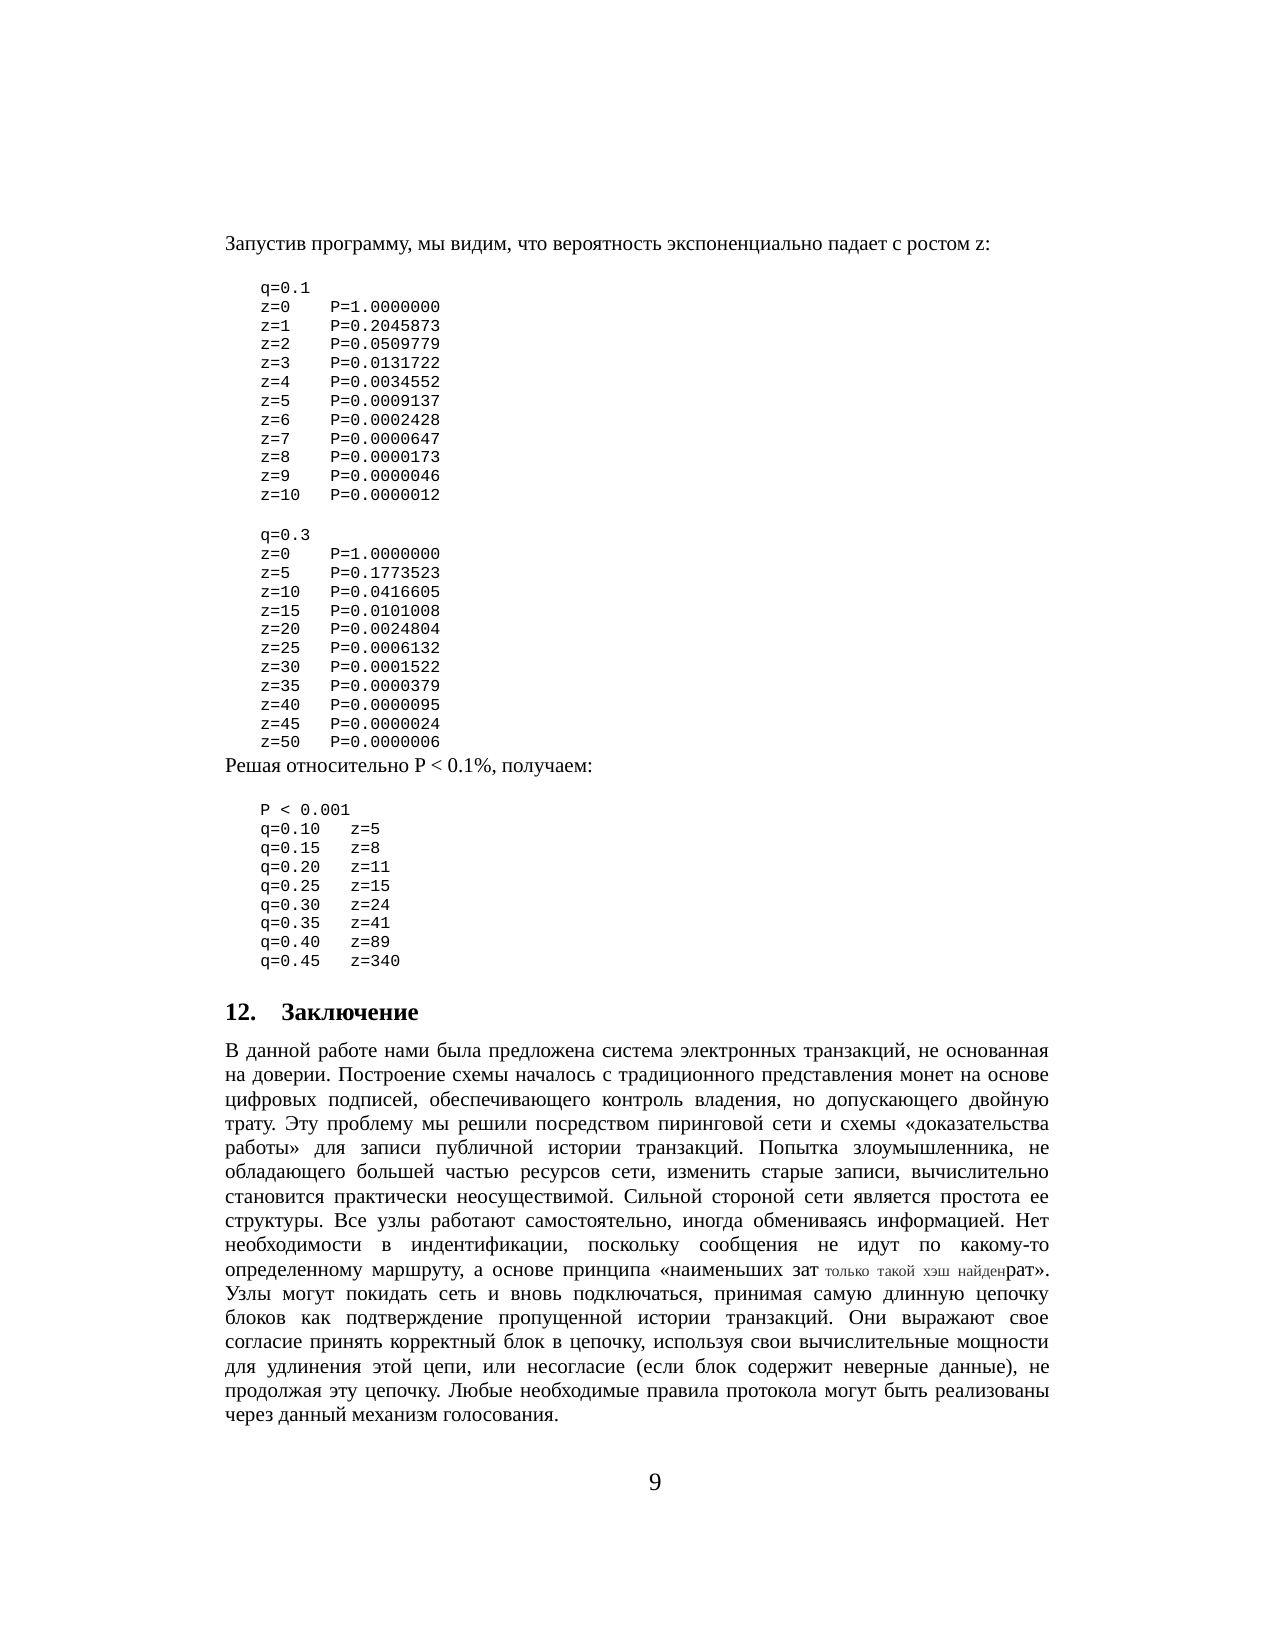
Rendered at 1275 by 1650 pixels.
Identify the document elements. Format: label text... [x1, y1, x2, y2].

text Запустив программу, мы видим, что вероятность экспоненциально падает с ростом z: [225, 231, 1050, 255]
text Решая относительно P < 0.1%, получаем: [225, 753, 1050, 777]
subtitle 12. Заключение [225, 997, 1050, 1025]
text В данной работе нами была предложена система электронных транзакций, не основанная на доверии. Построение схемы началось с традиционного представления монет на основе цифровых подписей, обеспечивающего контроль владения, но допускающего двойную трату. Эту проблему мы решили посредством пиринговой сети и схемы «доказательства работы» для записи публичной истории транзакций. Попытка злоумышленника, не обладающего большей частью ресурсов сети, изменить старые записи, вычислительно становится практически неосуществимой. Сильной стороной сети является простота ее структуры. Все узлы работают самостоятельно, иногда обмениваясь информацией. Нет необходимости в индентификации, поскольку сообщения не идут по какому-то определенному маршруту, а основе принципа «наименьших зат только такой хэш найденрат». Узлы могут покидать сеть и вновь подключаться, принимая самую длинную цепочку блоков как подтверждение пропущенной истории транзакций. Они выражают свое согласие принять корректный блок в цепочку, используя свои вычислительные мощности для удлинения этой цепи, или несогласие (если блок содержит неверные данные), не продолжая эту цепочку. Любые необходимые правила протокола могут быть реализованы через данный механизм голосования. [225, 1038, 1050, 1426]
